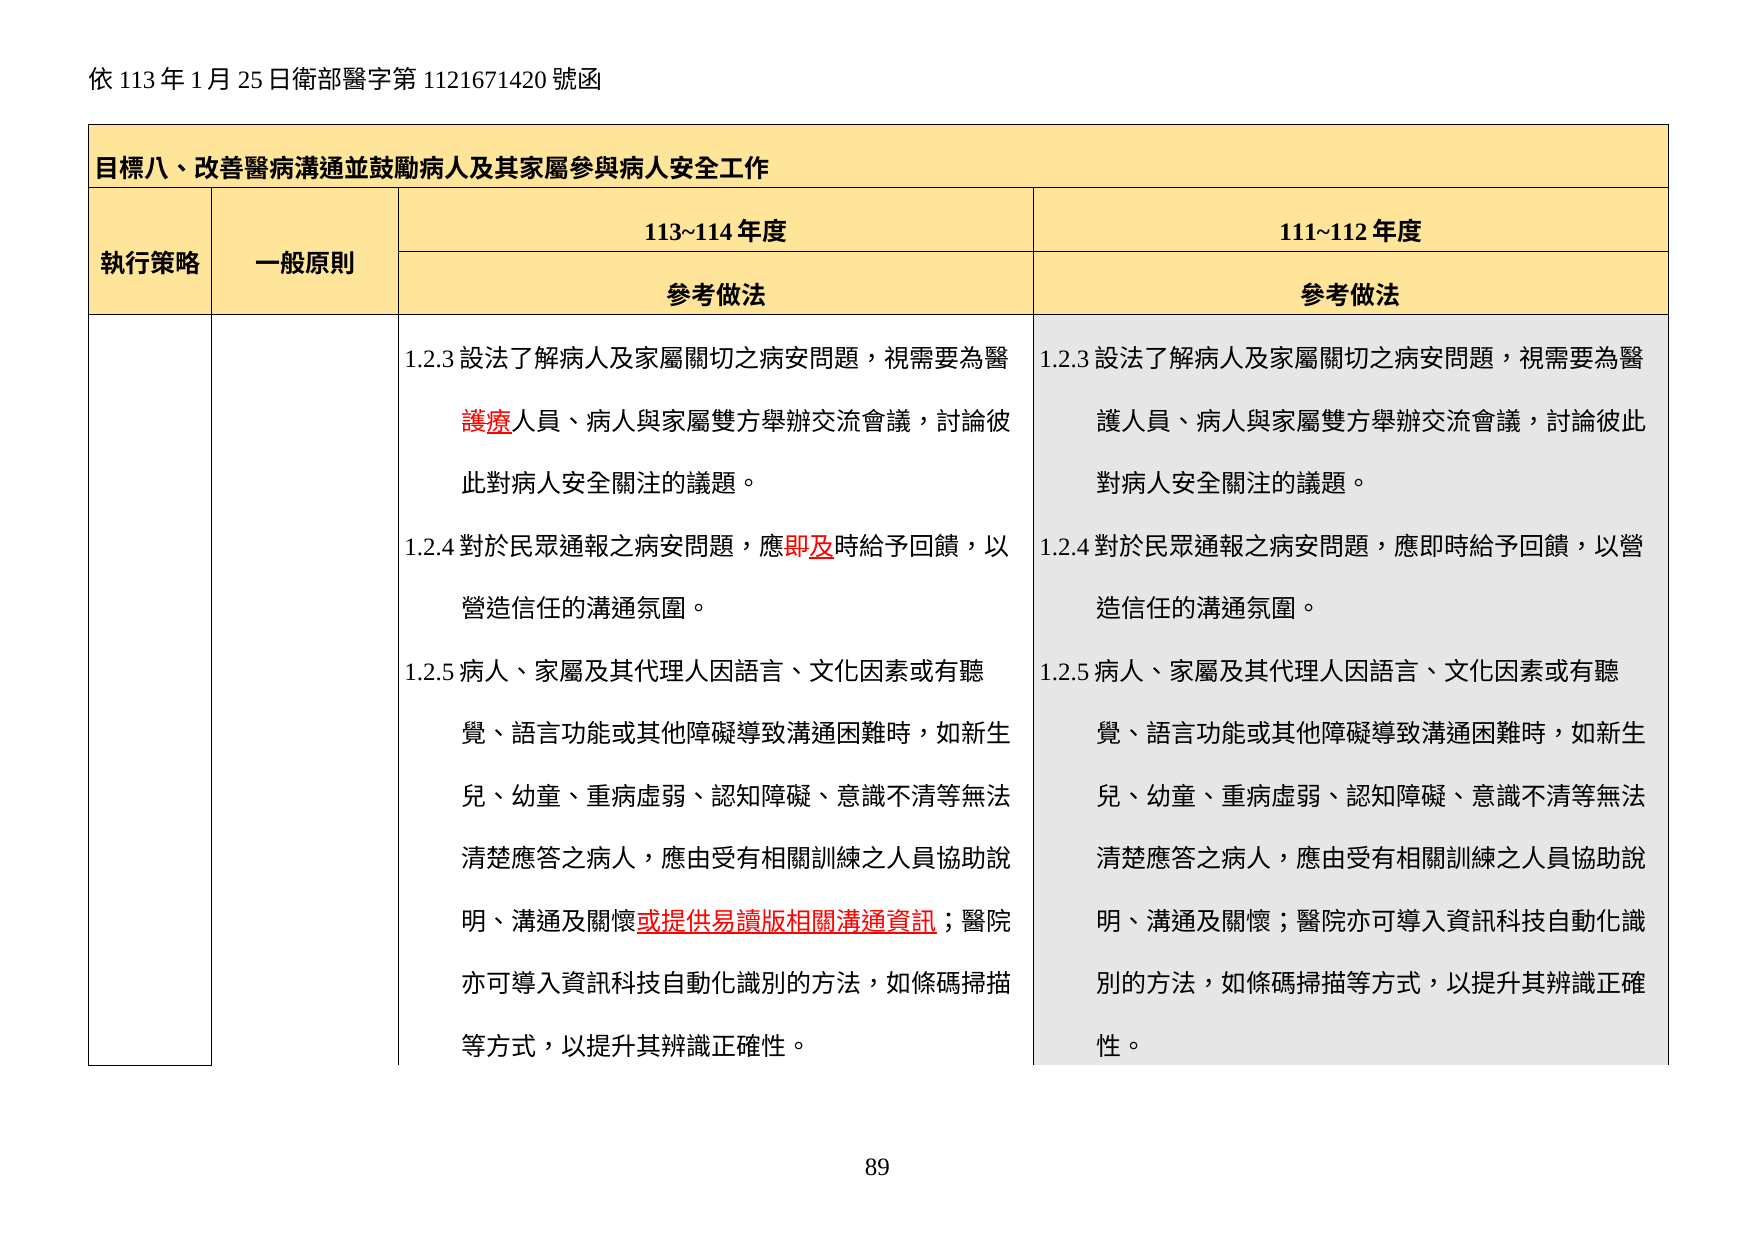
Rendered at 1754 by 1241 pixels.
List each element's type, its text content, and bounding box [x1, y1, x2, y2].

table_cell 執行策略 [89, 188, 211, 314]
table_cell [89, 315, 211, 1065]
table_cell [212, 315, 398, 1065]
table_cell 1.2.3設法了解病人及家屬關切之病安問題，視需要為醫護人員、病人與家屬雙方舉辦交流會議，討論彼此對病人安全關注的議題。 1.2.4對於民眾通報之病安問題，應即時給予回饋，以營造信任的溝通氛圍。 1.2.5病人、家屬及其代理人因語言、文化因素或有聽覺、語言功能或其他障礙導致溝通困難時，如新生兒、幼童、重病虛弱、認知障礙、意識不清等無法清楚應答之病人，應由受有相關訓練之人員協助說明、溝通及關懷；醫院亦可導入資訊科技自動化識別的方法，如條碼掃描等方式，以提升其辨識正確性。 [1034, 315, 1668, 1065]
table_cell 參考做法 [399, 252, 1033, 314]
table_header 目標八、改善醫病溝通並鼓勵病人及其家屬參與病人安全工作 [89, 125, 1668, 187]
table_cell 參考做法 [1034, 252, 1668, 314]
table_cell 111~112年度 [1034, 188, 1668, 251]
table_cell 113~114年度 [399, 188, 1033, 251]
table_cell 1.2.3設法了解病人及家屬關切之病安問題，視需要為醫護療人員、病人與家屬雙方舉辦交流會議，討論彼此對病人安全關注的議題。 1.2.4對於民眾通報之病安問題，應即及時給予回饋，以營造信任的溝通氛圍。 1.2.5病人、家屬及其代理人因語言、文化因素或有聽覺、語言功能或其他障礙導致溝通困難時，如新生兒、幼童、重病虛弱、認知障礙、意識不清等無法清楚應答之病人，應由受有相關訓練之人員協助說明、溝通及關懷或提供易讀版相關溝通資訊；醫院亦可導入資訊科技自動化識別的方法，如條碼掃描等方式，以提升其辨識正確性。 [399, 315, 1033, 1065]
table_cell 一般原則 [212, 188, 398, 314]
